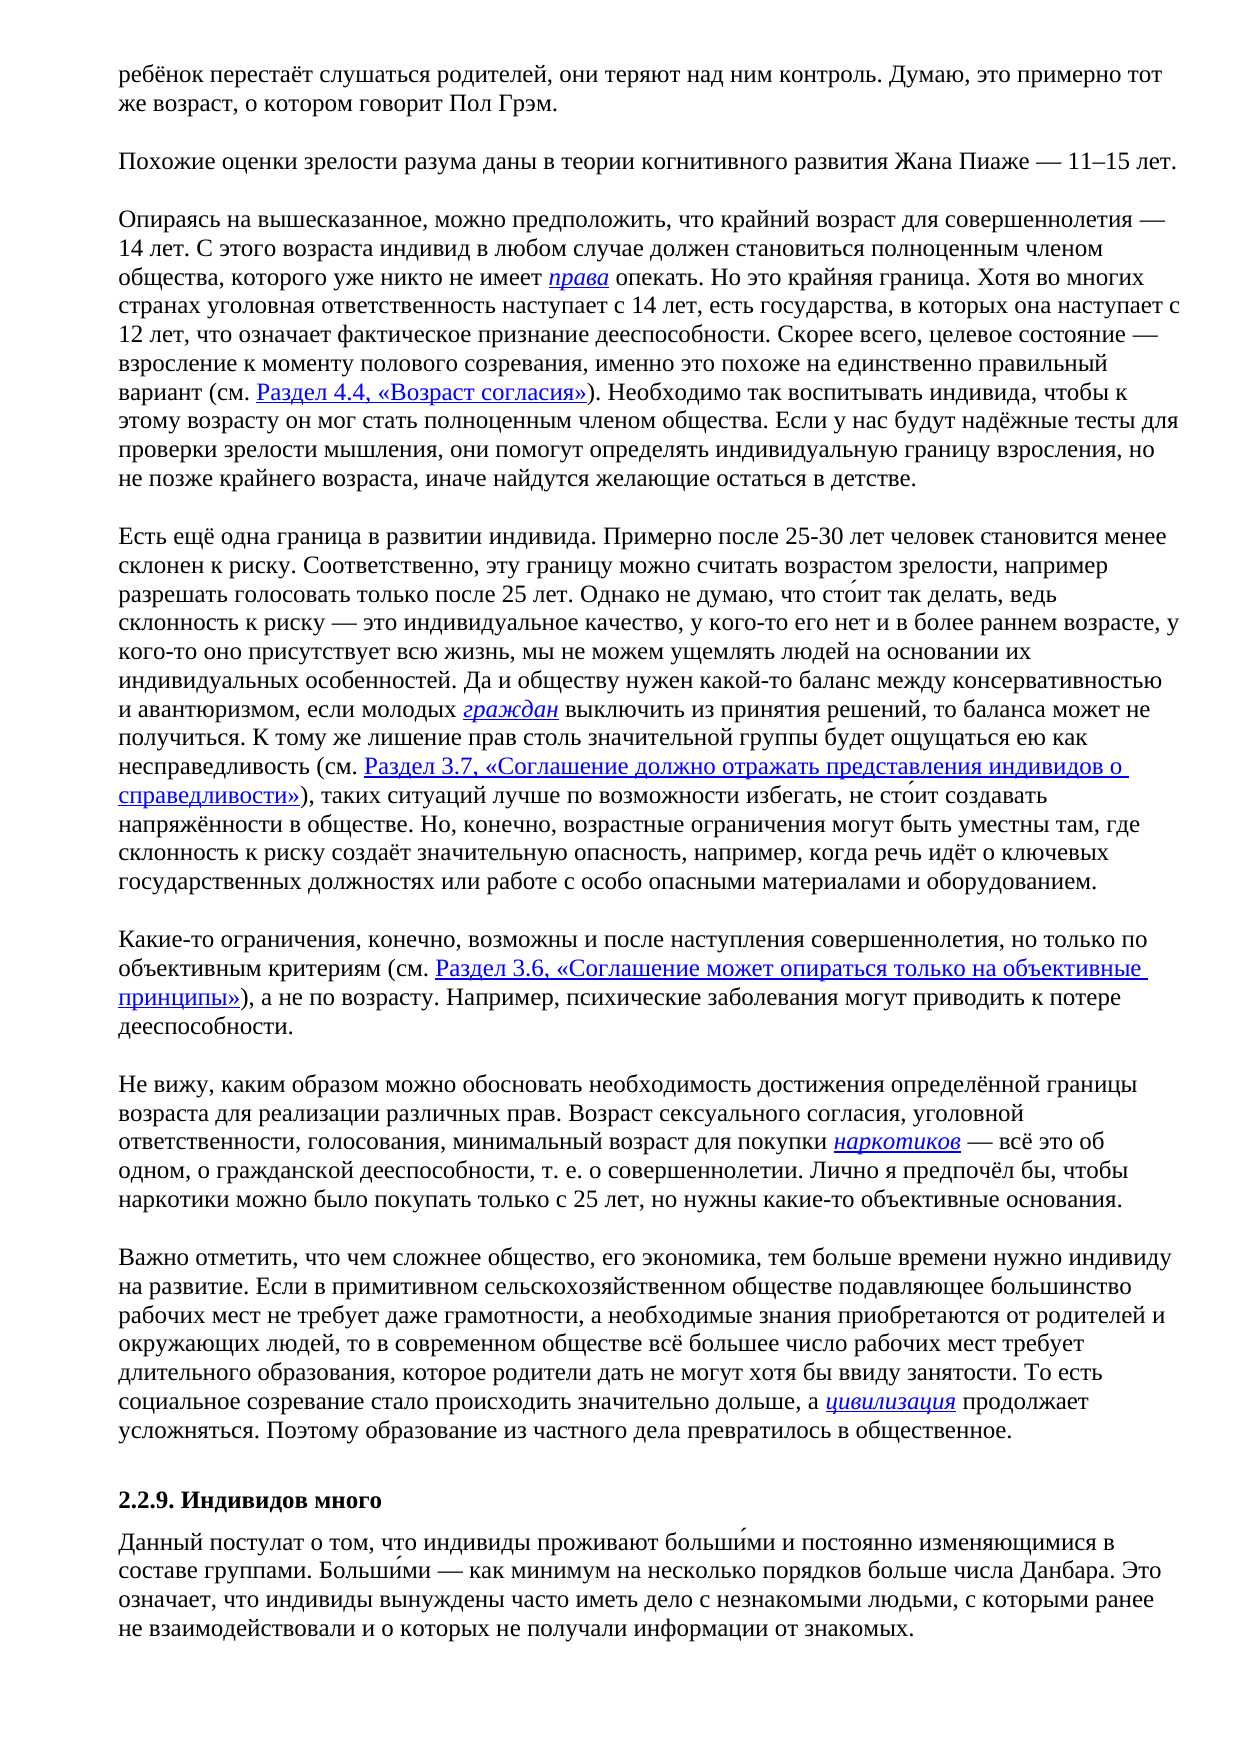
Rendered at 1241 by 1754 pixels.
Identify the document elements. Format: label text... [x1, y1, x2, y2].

subtitle 2.2.9. Индивидов много [118, 1485, 1181, 1514]
text Опираясь на вышесказанное, можно предположить, что крайний возраст для совершеннолетия — 14 лет. С этого возраста индивид в любом случае должен становиться полноценным членом общества, которого уже никто не имеет права опекать. Но это крайняя граница. Хотя во многих странах уголовная ответственность наступает с 14 лет, есть государства, в которых она наступает с 12 лет, что означает фактическое признание дееспособности. Скорее всего, целевое состояние — взросление к моменту полового созревания, именно это похоже на единственно правильный вариант (см. Раздел 4.4, «Возраст согласия»). Необходимо так воспитывать индивида, чтобы к этому возрасту он мог стать полноценным членом общества. Если у нас будут надёжные тесты для проверки зрелости мышления, они помогут определять индивидуальную границу взросления, но не позже крайнего возраста, иначе найдутся желающие остаться в детстве. [118, 204, 1181, 492]
text Данный постулат о том, что индивиды проживают больши́ми и постоянно изменяющимися в составе группами. Больши́ми — как минимум на несколько порядков больше числа Данбара. Это означает, что индивиды вынуждены часто иметь дело с незнакомыми людьми, с которыми ранее не взаимодействовали и о которых не получали информации от знакомых. [118, 1527, 1181, 1642]
text Не вижу, каким образом можно обосновать необходимость достижения определённой границы возраста для реализации различных прав. Возраст сексуального согласия, уголовной ответственности, голосования, минимальный возраст для покупки наркотиков — всё это об одном, о гражданской дееспособности, т. е. о совершеннолетии. Лично я предпочёл бы, чтобы наркотики можно было покупать только с 25 лет, но нужны какие-то объективные основания. [118, 1069, 1181, 1213]
text Какие-то ограничения, конечно, возможны и после наступления совершеннолетия, но только по объективным критериям (см. Раздел 3.6, «Соглашение может опираться только на объективные принципы»), а не по возрасту. Например, психические заболевания могут приводить к потере дееспособности. [118, 924, 1181, 1039]
text Похожие оценки зрелости разума даны в теории когнитивного развития Жана Пиаже — 11–15 лет. [118, 146, 1181, 175]
text Есть ещё одна граница в развитии индивида. Примерно после 25-30 лет человек становится менее склонен к риску. Соответственно, эту границу можно считать возрастом зрелости, например разрешать голосовать только после 25 лет. Однако не думаю, что сто́ит так делать, ведь склонность к риску — это индивидуальное качество, у кого-то его нет и в более раннем возрасте, у кого-то оно присутствует всю жизнь, мы не можем ущемлять людей на основании их индивидуальных особенностей. Да и обществу нужен какой-то баланс между консервативностью и авантюризмом, если молодых граждан выключить из принятия решений, то баланса может не получиться. К тому же лишение прав столь значительной группы будет ощущаться ею как несправедливость (см. Раздел 3.7, «Соглашение должно отражать представления индивидов о справедливости»), таких ситуаций лучше по возможности избегать, не сто́ит создавать напряжённости в обществе. Но, конечно, возрастные ограничения могут быть уместны там, где склонность к риску создаёт значительную опасность, например, когда речь идёт о ключевых государственных должностях или работе с особо опасными материалами и оборудованием. [118, 521, 1181, 895]
text Важно отметить, что чем сложнее общество, его экономика, тем больше времени нужно индивиду на развитие. Если в примитивном сельскохозяйственном обществе подавляющее большинство рабочих мест не требует даже грамотности, а необходимые знания приобретаются от родителей и окружающих людей, то в современном обществе всё большее число рабочих мест требует длительного образования, которое родители дать не могут хотя бы ввиду занятости. То есть социальное созревание стало происходить значительно дольше, а цивилизация продолжает усложняться. Поэтому образование из частного дела превратилось в общественное. [118, 1242, 1181, 1443]
text ребёнок перестаёт слушаться родителей, они теряют над ним контроль. Думаю, это примерно тот же возраст, о котором говорит Пол Грэм. [118, 59, 1181, 117]
